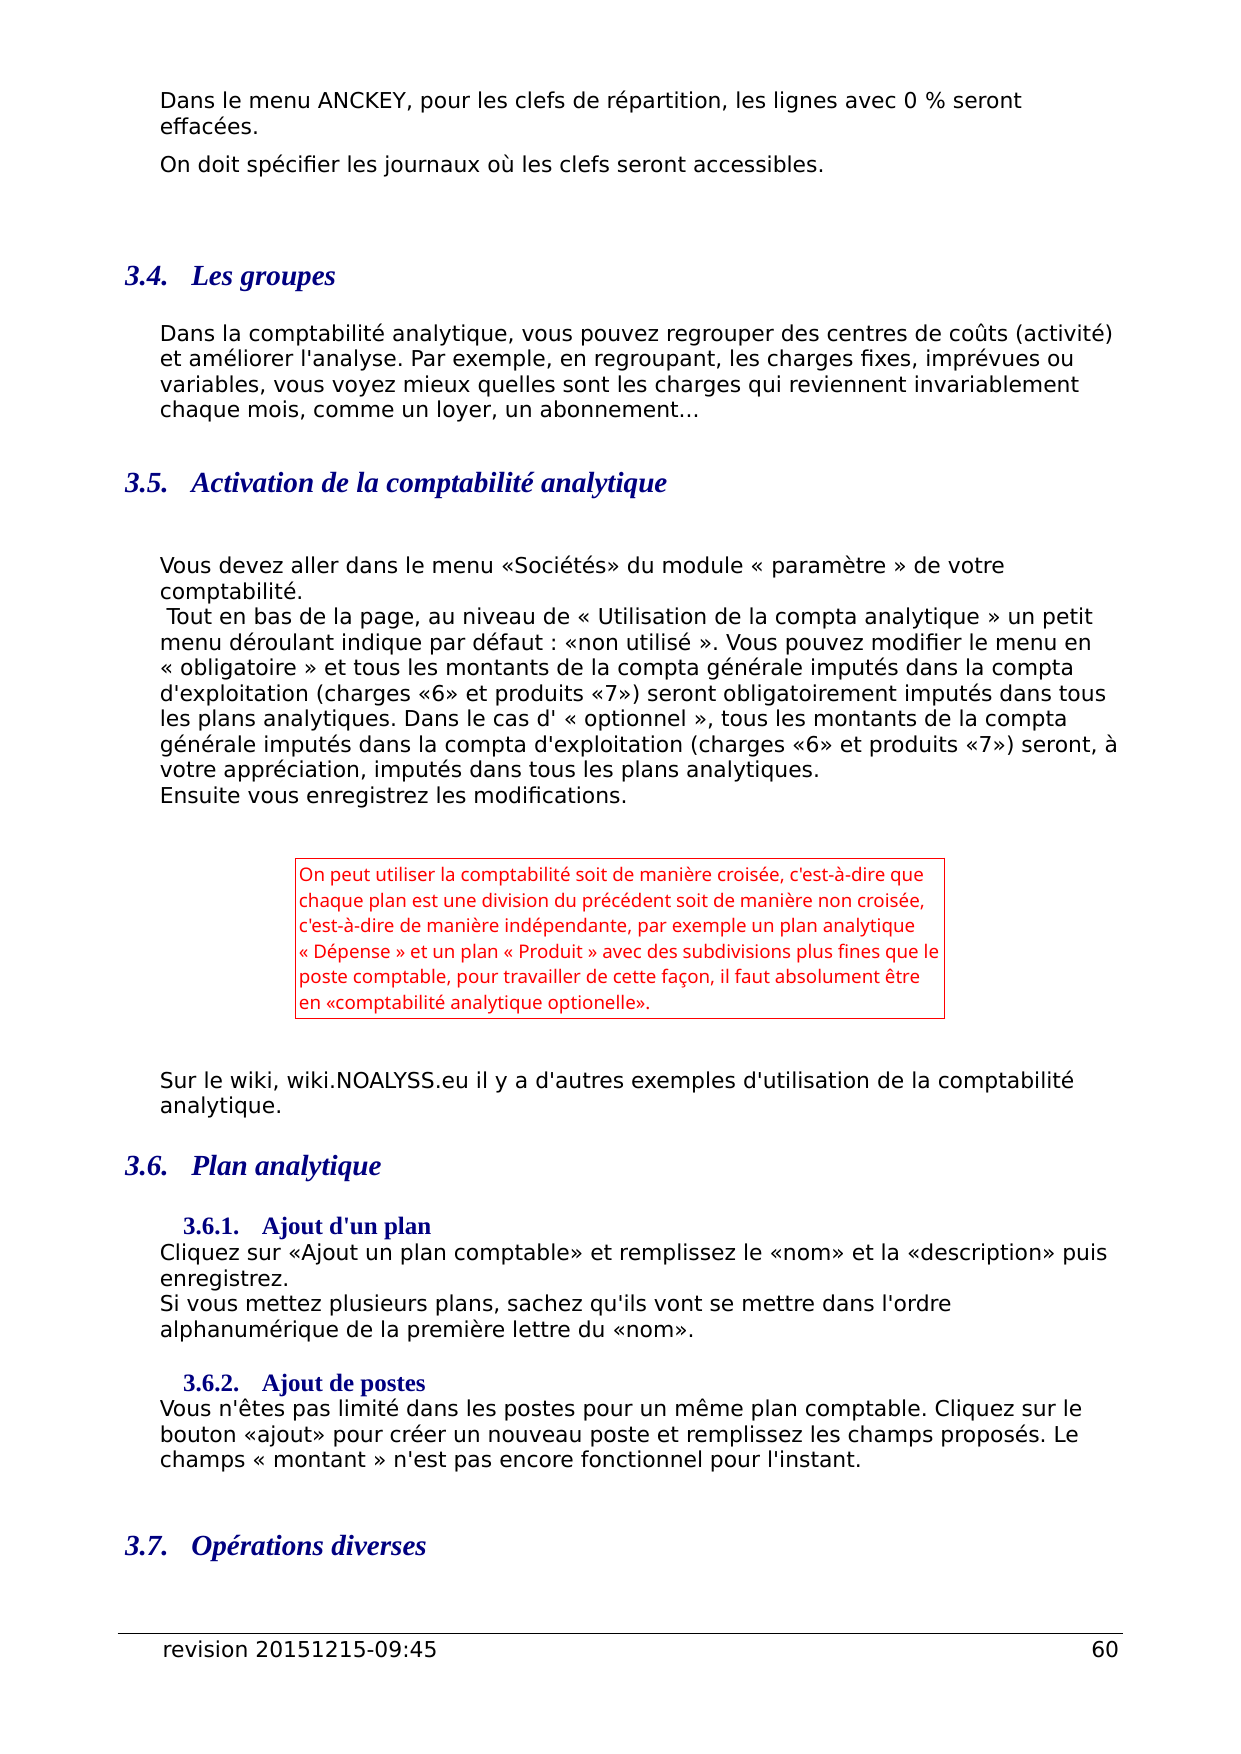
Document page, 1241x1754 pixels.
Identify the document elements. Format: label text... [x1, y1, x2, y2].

text Cliquez sur «Ajout un plan comptable» et remplissez le «nom» et la «description» puis enregistrez. [159, 1240, 1123, 1291]
subtitle Activation de la comptabilité analytique [117, 465, 1123, 498]
text Sur le wiki, wiki.NOALYSS.eu il y a d'autres exemples d'utilisation de la comptabilité analytique. [159, 1068, 1123, 1119]
text Tout en bas de la page, au niveau de « Utilisation de la compta analytique » un petit menu déroulant indique par défaut : «non utilisé ». Vous pouvez modifier le menu en « obligatoire » et tous les montants de la compta générale imputés dans la compta d'exploitation (charges «6» et produits «7») seront obligatoirement imputés dans tous les plans analytiques. Dans le cas d' « optionnel », tous les montants de la compta générale imputés dans la compta d'exploitation (charges «6» et produits «7») seront, à votre appréciation, imputés dans tous les plans analytiques. [159, 604, 1123, 783]
text Dans la comptabilité analytique, vous pouvez regrouper des centres de coûts (activité) et améliorer l'analyse. Par exemple, en regroupant, les charges fixes, imprévues ou variables, vous voyez mieux quelles sont les charges qui reviennent invariablement chaque mois, comme un loyer, un abonnement... [159, 321, 1123, 423]
subtitle Ajout d'un plan [177, 1211, 1123, 1240]
subtitle Ajout de postes [177, 1368, 1123, 1396]
text Ensuite vous enregistrez les modifications. [159, 783, 1123, 808]
subtitle Les groupes [117, 258, 1123, 291]
subtitle Opérations diverses [117, 1528, 1123, 1562]
text Si vous mettez plusieurs plans, sachez qu'ils vont se mettre dans l'ordre alphanumérique de la première lettre du «nom». [159, 1291, 1123, 1342]
text On peut utiliser la comptabilité soit de manière croisée, c'est-à-dire que chaque plan est une division du précédent soit de manière non croisée, c'est-à-dire de manière indépendante, par exemple un plan analytique « Dépense » et un plan « Produit » avec des subdivisions plus fines que le poste comptable, pour travailler de cette façon, il faut absolument être en «comptabilité analytique optionelle». [296, 859, 944, 1018]
text On doit spécifier les journaux où les clefs seront accessibles. [159, 152, 1123, 178]
text Dans le menu ANCKEY, pour les clefs de répartition, les lignes avec 0 % seront effacées. [159, 88, 1123, 139]
subtitle Plan analytique [117, 1148, 1123, 1182]
text Vous n'êtes pas limité dans les postes pour un même plan comptable. Cliquez sur le bouton «ajout» pour créer un nouveau poste et remplissez les champs proposés. Le champs « montant » n'est pas encore fonctionnel pour l'instant. [159, 1396, 1123, 1473]
text Vous devez aller dans le menu «Sociétés» du module « paramètre » de votre comptabilité. [159, 553, 1123, 604]
